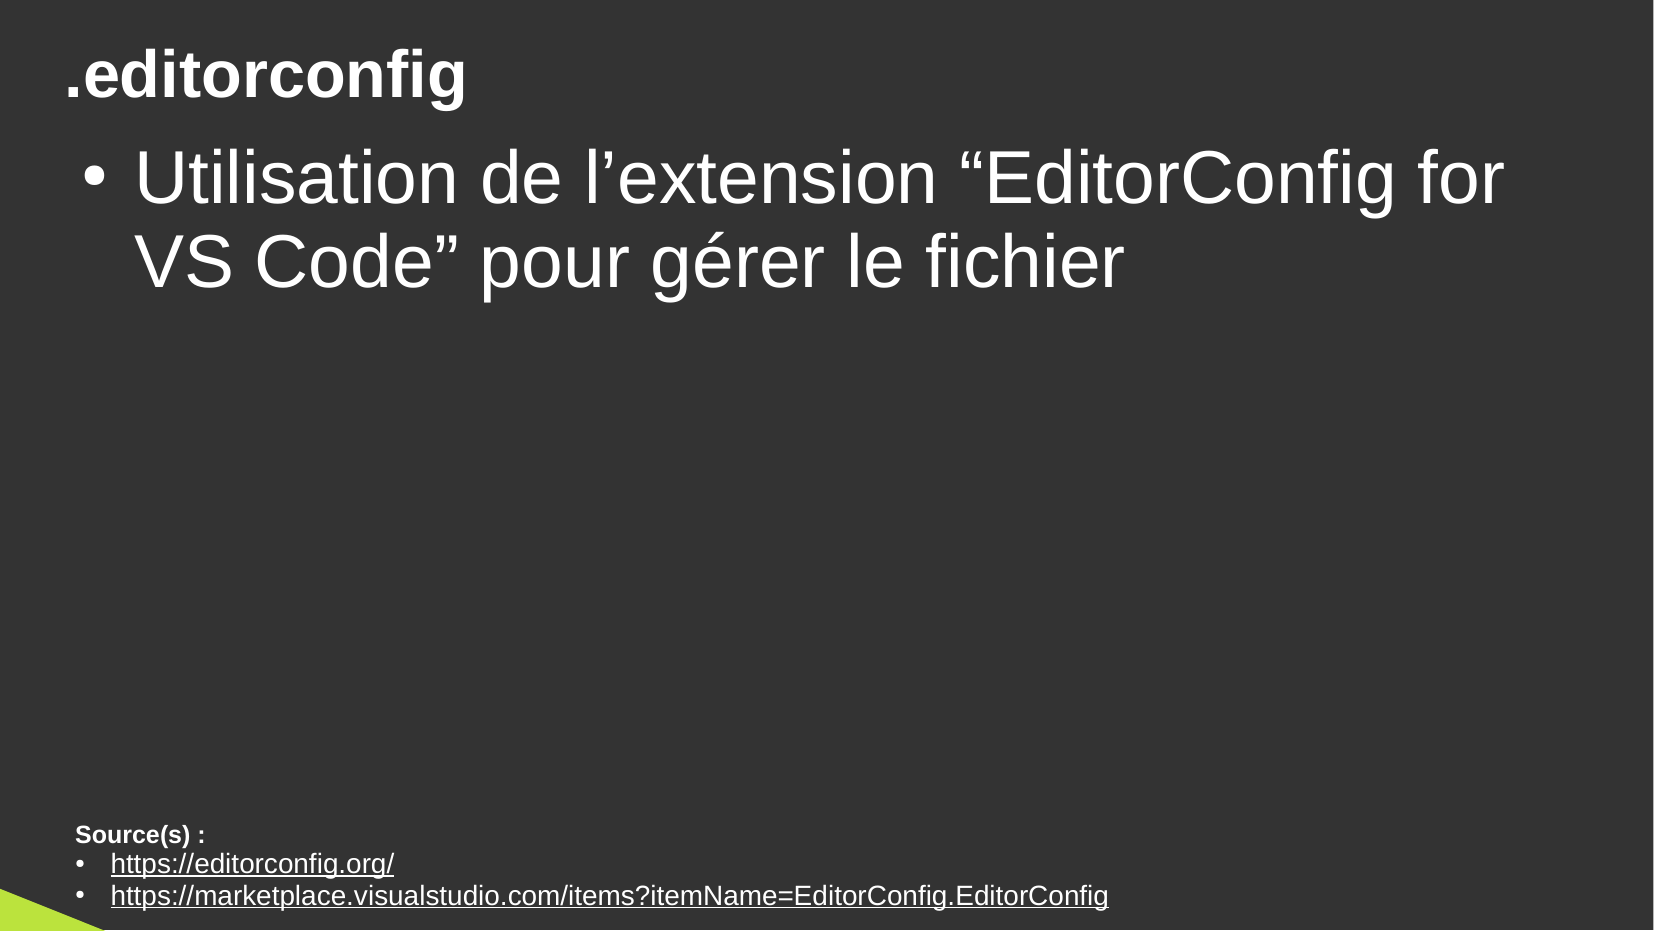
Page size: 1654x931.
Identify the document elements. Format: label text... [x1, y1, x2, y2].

text_box [0, 888, 106, 931]
list Utilisation de l’extension “EditorConfig for VS Code” pour gérer le fichier [63, 135, 1542, 792]
text_box Source(s) : https://editorconfig.org/ https://marketplace.visualstudio.com/items?itemName=EditorConfig.EditorConfig [60, 809, 1546, 919]
title .editorconfig [64, 37, 1105, 119]
